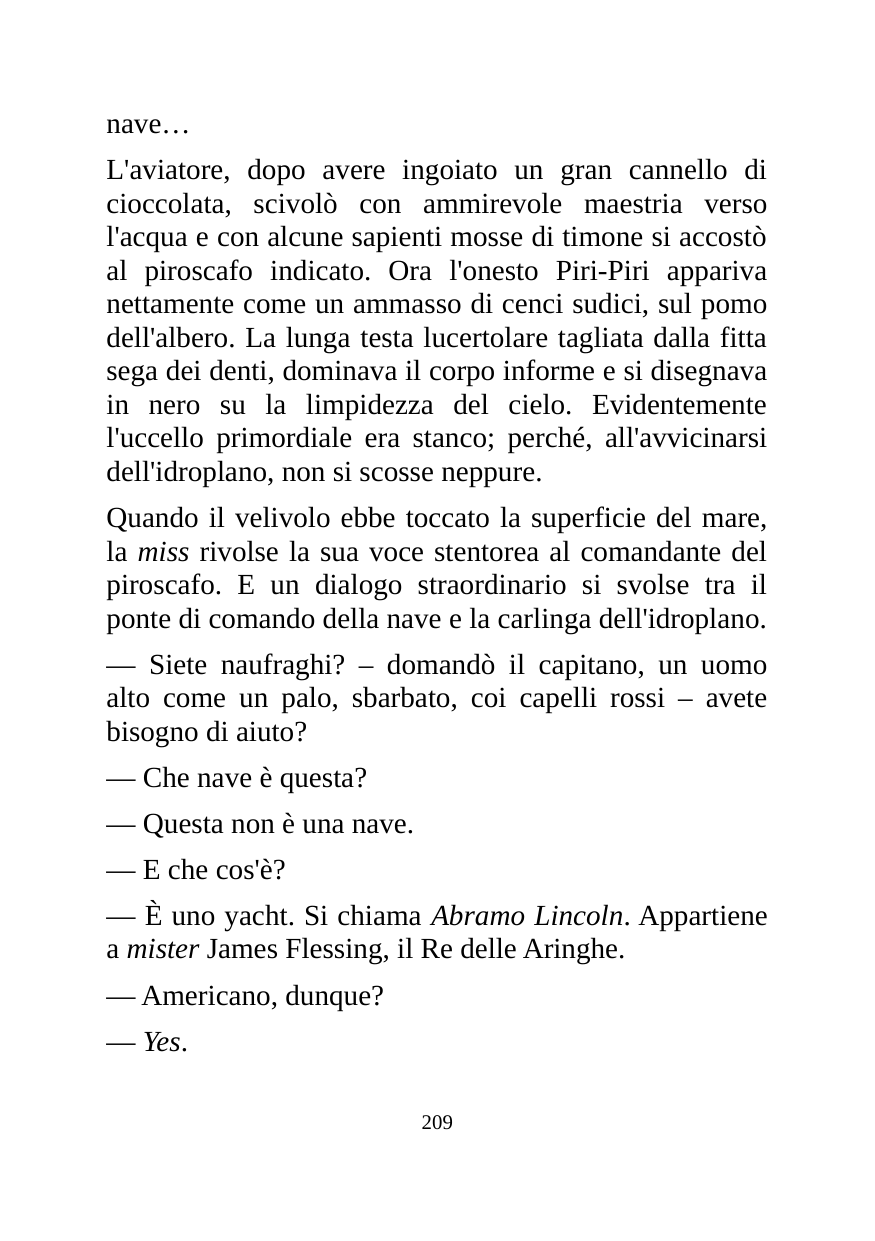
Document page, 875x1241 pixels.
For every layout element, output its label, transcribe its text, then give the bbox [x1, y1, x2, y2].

text — Americano, dunque? [106, 978, 768, 1011]
text — Yes. [106, 1024, 768, 1057]
text — È uno yacht. Si chiama Abramo Lincoln. Appartiene a mister James Flessing, il Re delle Aringhe. [106, 898, 768, 965]
text — Questa non è una nave. [106, 806, 768, 839]
text — E che cos'è? [106, 852, 768, 886]
text — Che nave è questa? [106, 760, 768, 793]
text L'aviatore, dopo avere ingoiato un gran cannello di cioccolata, scivolò con ammirevole maestria verso l'acqua e con alcune sapienti mosse di timone si accostò al piroscafo indicato. Ora l'onesto Piri-Piri appariva nettamente come un ammasso di cenci sudici, sul pomo dell'albero. La lunga testa lucertolare tagliata dalla fitta sega dei denti, dominava il corpo informe e si disegnava in nero su la limpidezza del cielo. Evidentemente l'uccello primordiale era stanco; perché, all'avvicinarsi dell'idroplano, non si scosse neppure. [106, 152, 768, 488]
text — Siete naufraghi? – domandò il capitano, un uomo alto come un palo, sbarbato, coi capelli rossi – avete bisogno di aiuto? [106, 647, 768, 747]
text Quando il velivolo ebbe toccato la superficie del mare, la miss rivolse la sua voce stentorea al comandante del piroscafo. E un dialogo straordinario si svolse tra il ponte di comando della nave e la carlinga dell'idroplano. [106, 500, 768, 634]
text nave… [106, 106, 768, 140]
